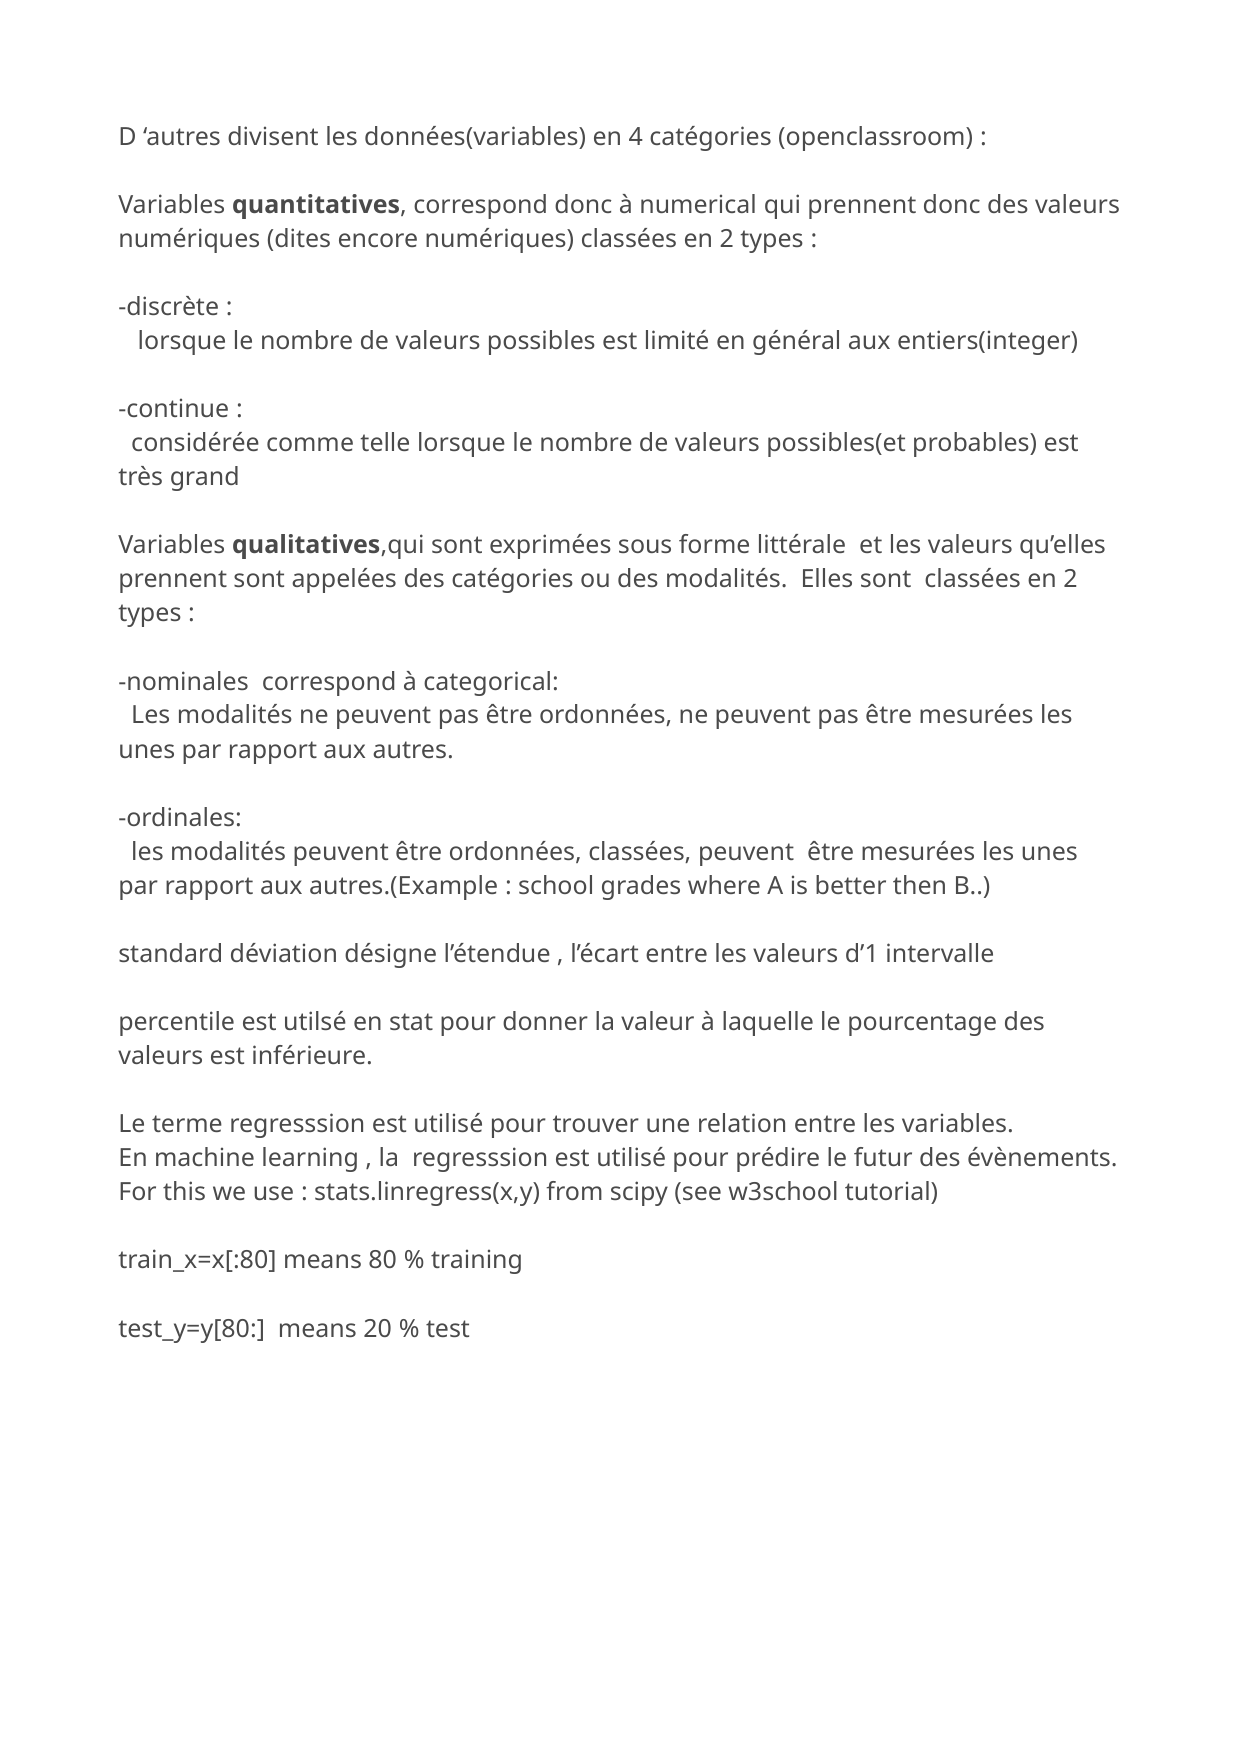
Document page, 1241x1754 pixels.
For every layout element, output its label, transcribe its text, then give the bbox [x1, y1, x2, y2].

text Variables qualitatives,qui sont exprimées sous forme littérale et les valeurs qu’elles prennent sont appelées des catégories ou des modalités. Elles sont classées en 2 types : [118, 527, 1122, 629]
text En machine learning , la regresssion est utilisé pour prédire le futur des évènements. [118, 1140, 1122, 1174]
text Les modalités ne peuvent pas être ordonnées, ne peuvent pas être mesurées les unes par rapport aux autres. [118, 697, 1122, 765]
text test_y=y[80:] means 20 % test [118, 1310, 1122, 1344]
text standard déviation désigne l’étendue , l’écart entre les valeurs d’1 intervalle [118, 936, 1122, 970]
text train_x=x[:80] means 80 % training [118, 1242, 1122, 1276]
text -continue : [118, 391, 1122, 425]
text les modalités peuvent être ordonnées, classées, peuvent être mesurées les unes par rapport aux autres.(Example : school grades where A is better then B..) [118, 833, 1122, 902]
text Variables quantitatives, correspond donc à numerical qui prennent donc des valeurs numériques (dites encore numériques) classées en 2 types : [118, 186, 1122, 254]
text lorsque le nombre de valeurs possibles est limité en général aux entiers(integer) [118, 322, 1122, 357]
text Le terme regresssion est utilisé pour trouver une relation entre les variables. [118, 1106, 1122, 1140]
text -ordinales: [118, 799, 1122, 833]
text considérée comme telle lorsque le nombre de valeurs possibles(et probables) est très grand [118, 425, 1122, 493]
text -discrète : [118, 288, 1122, 322]
text For this we use : stats.linregress(x,y) from scipy (see w3school tutorial) [118, 1174, 1122, 1208]
text D ‘autres divisent les données(variables) en 4 catégories (openclassroom) : [118, 118, 1122, 152]
text percentile est utilsé en stat pour donner la valeur à laquelle le pourcentage des valeurs est inférieure. [118, 1004, 1122, 1072]
text -nominales correspond à categorical: [118, 663, 1122, 697]
